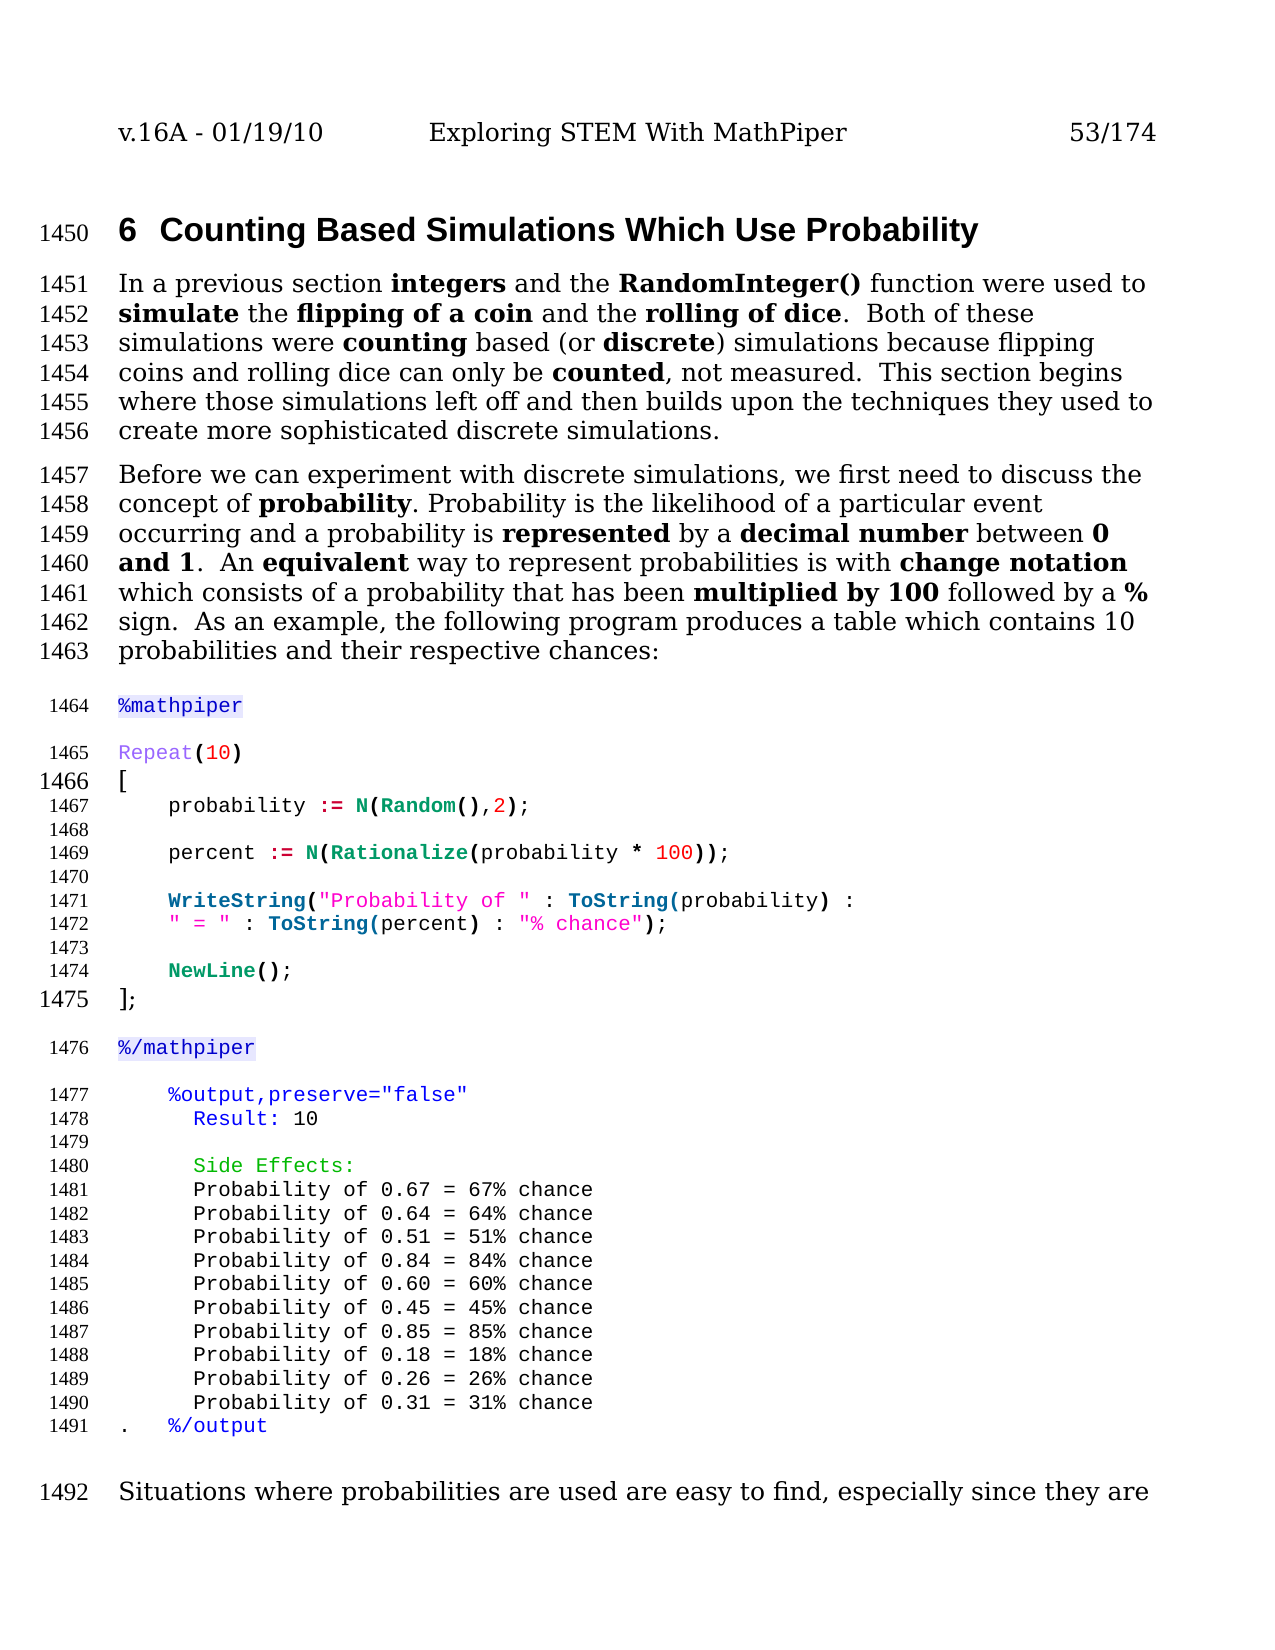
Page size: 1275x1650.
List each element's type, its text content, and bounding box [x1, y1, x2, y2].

text NewLine(); [118, 961, 1157, 984]
text [ [118, 766, 1157, 795]
text Situations where probabilities are used are easy to find, especially since they are [118, 1477, 1157, 1507]
text %mathpiper [118, 695, 1157, 718]
text %/mathpiper [118, 1037, 1157, 1061]
text Probability of 0.18 = 18% chance [118, 1344, 1157, 1368]
text Probability of 0.45 = 45% chance [118, 1297, 1157, 1321]
text Probability of 0.60 = 60% chance [118, 1273, 1157, 1297]
text WriteString("Probability of " : ToString(probability) : [118, 889, 1157, 913]
text Probability of 0.85 = 85% chance [118, 1321, 1157, 1344]
text percent := N(Rationalize(probability * 100)); [118, 842, 1157, 866]
text . %/output [118, 1415, 1157, 1439]
text Result: 10 [118, 1108, 1157, 1132]
text Probability of 0.26 = 26% chance [118, 1368, 1157, 1392]
text Probability of 0.64 = 64% chance [118, 1202, 1157, 1226]
text " = " : ToString(percent) : "% chance"); [118, 913, 1157, 937]
text probability := N(Random(),2); [118, 795, 1157, 819]
text Side Effects: [118, 1155, 1157, 1179]
text %output,preserve="false" [118, 1084, 1157, 1108]
text Probability of 0.31 = 31% chance [118, 1392, 1157, 1415]
text Probability of 0.51 = 51% chance [118, 1226, 1157, 1250]
text Probability of 0.84 = 84% chance [118, 1250, 1157, 1273]
subtitle Counting Based Simulations Which Use Probability [118, 210, 1157, 248]
text In a previous section integers and the RandomInteger() function were used to simulate the flipping of a coin and the rolling of dice. Both of these simulations were counting based (or discrete) simulations because flipping coins and rolling dice can only be counted, not measured. This section begins where those simulations left off and then builds upon the techniques they used to create more sophisticated discrete simulations. [118, 269, 1157, 445]
text Probability of 0.67 = 67% chance [118, 1179, 1157, 1202]
text ]; [118, 984, 1157, 1013]
text Repeat(10) [118, 742, 1157, 766]
text Before we can experiment with discrete simulations, we first need to discuss the concept of probability. Probability is the likelihood of a particular event occurring and a probability is represented by a decimal number between 0 and 1. An equivalent way to represent probabilities is with change notation which consists of a probability that has been multiplied by 100 followed by a % sign. As an example, the following program produces a table which contains 10 probabilities and their respective chances: [118, 460, 1157, 665]
